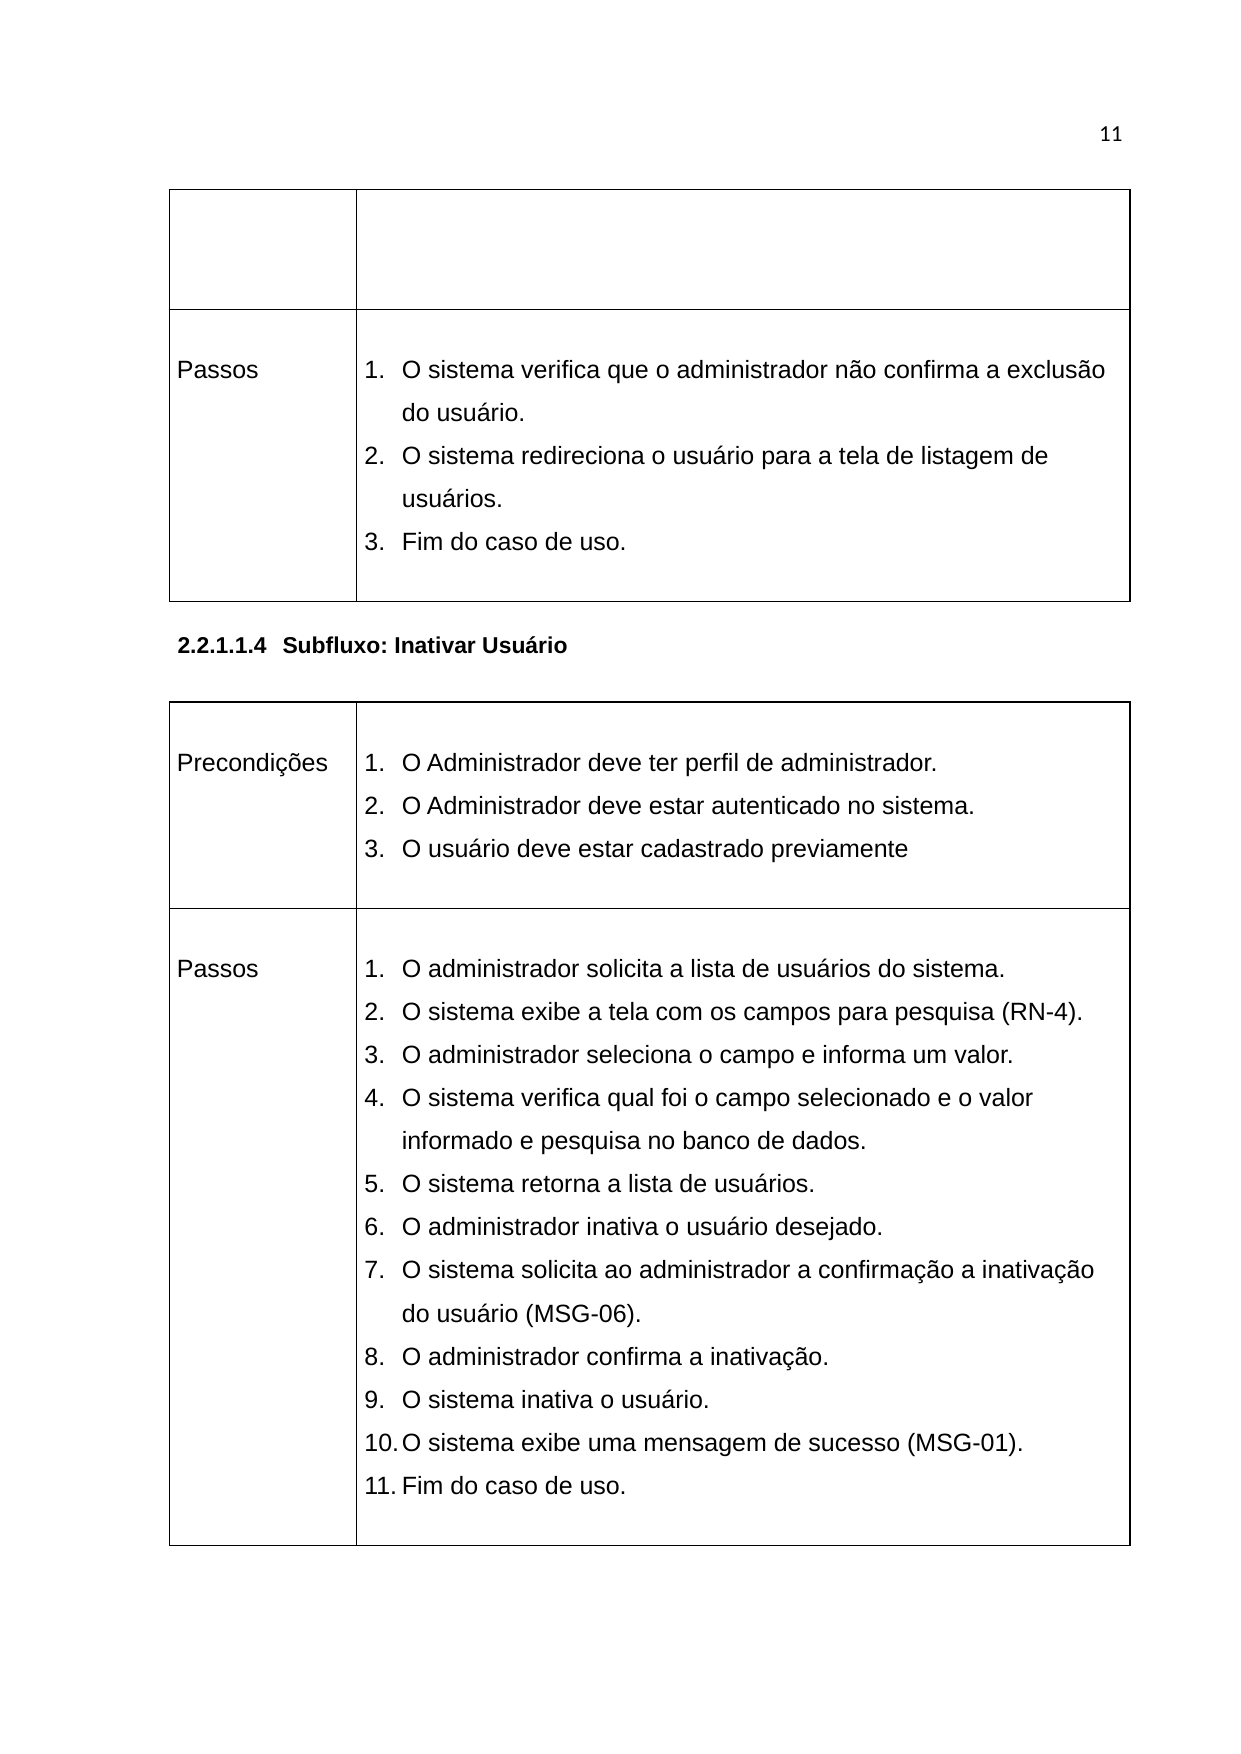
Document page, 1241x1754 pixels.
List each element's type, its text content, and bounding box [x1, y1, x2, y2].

table_header [357, 190, 1129, 309]
table_header Precondições [170, 703, 356, 907]
table_cell Passos [170, 909, 356, 1545]
table_cell Passos [170, 310, 356, 601]
table_header O Administrador deve ter perfil de administrador. O Administrador deve estar autenticado no sistema. O usuário deve estar cadastrado previamente [357, 703, 1129, 907]
table_cell O administrador solicita a lista de usuários do sistema. O sistema exibe a tela com os campos para pesquisa (RN-4). O administrador seleciona o campo e informa um valor. O sistema verifica qual foi o campo selecionado e o valor informado e pesquisa no banco de dados. O sistema retorna a lista de usuários. O administrador inativa o usuário desejado. O sistema solicita ao administrador a confirmação a inativação do usuário (MSG-06). O administrador confirma a inativação. O sistema inativa o usuário. O sistema exibe uma mensagem de sucesso (MSG-01). Fim do caso de uso. [357, 909, 1129, 1545]
subtitle Subfluxo: Inativar Usuário [177, 632, 1122, 658]
table_header [170, 190, 356, 309]
table_cell O sistema verifica que o administrador não confirma a exclusão do usuário. O sistema redireciona o usuário para a tela de listagem de usuários. Fim do caso de uso. [357, 310, 1129, 601]
